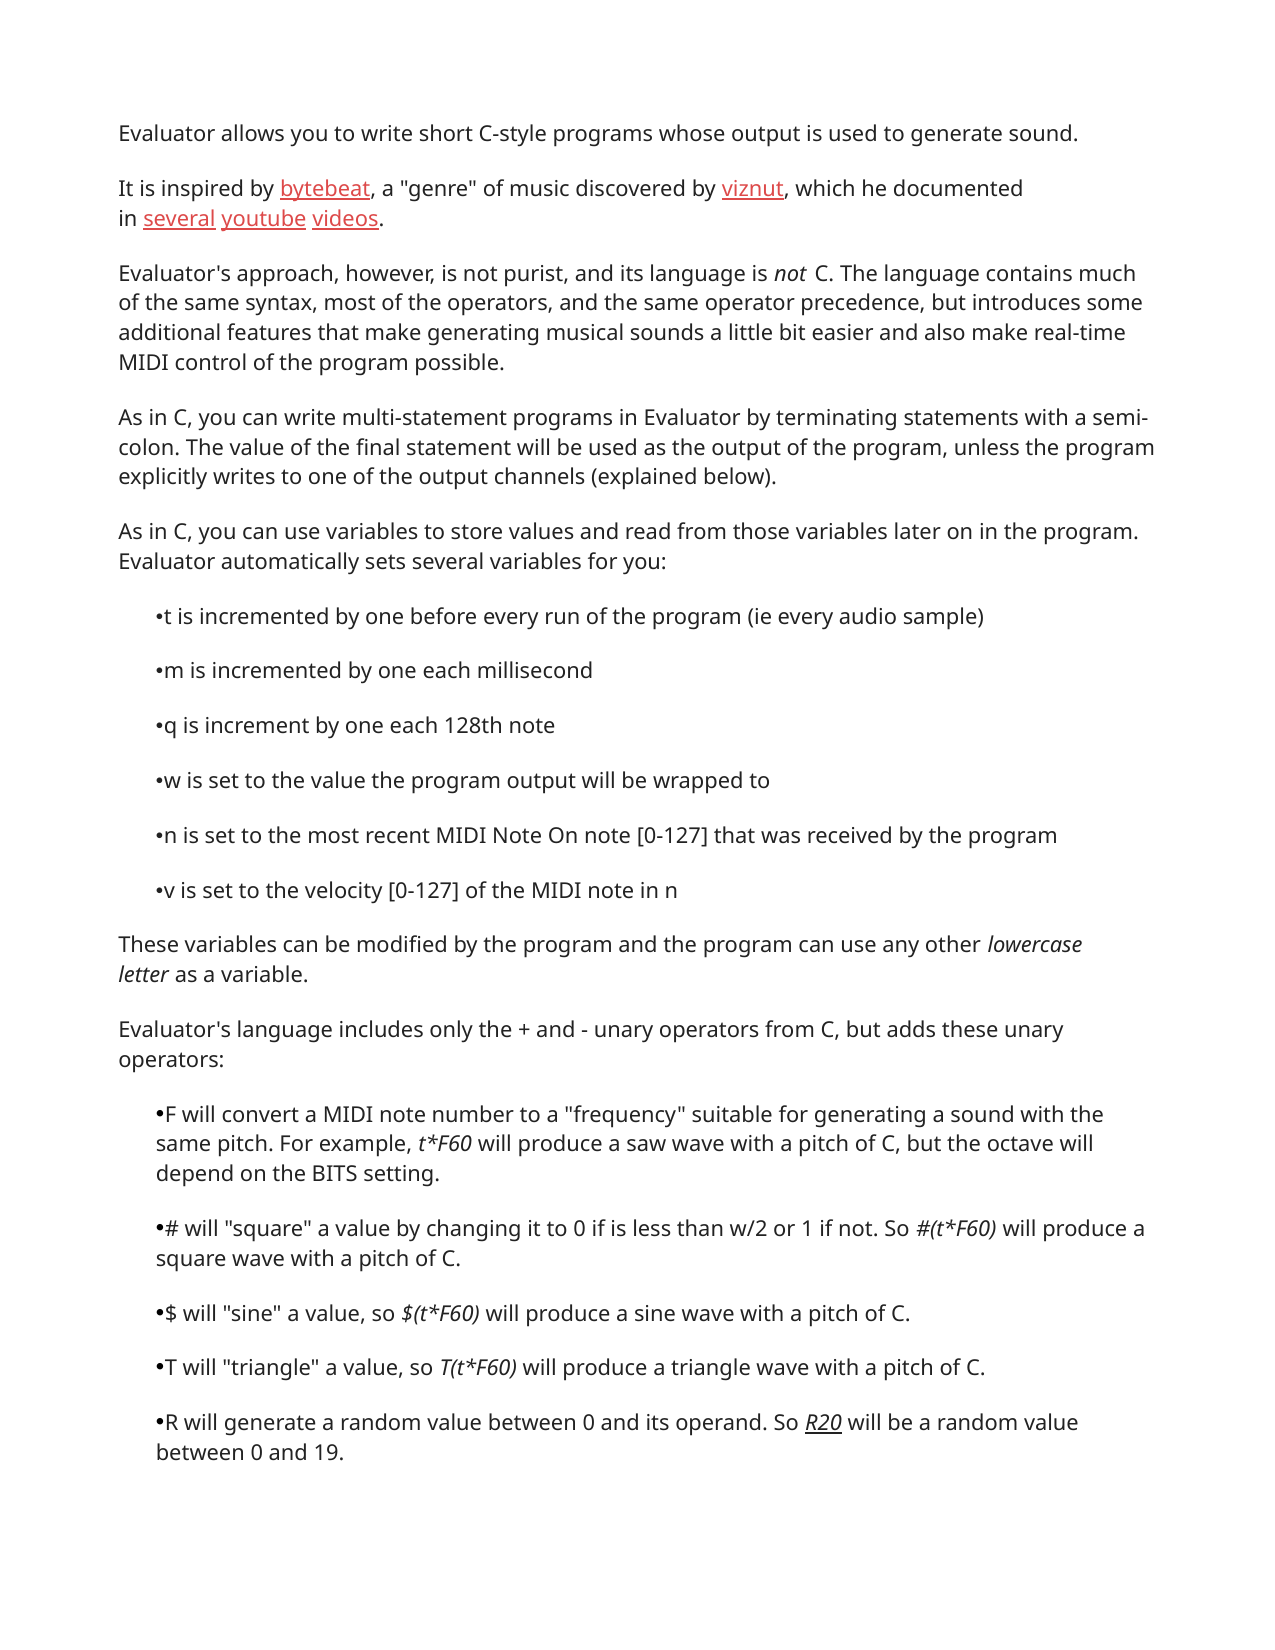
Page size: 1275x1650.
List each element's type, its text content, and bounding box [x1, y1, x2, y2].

text It is inspired by bytebeat, a "genre" of music discovered by viznut, which he documented in several youtube videos. [118, 173, 1157, 232]
list F will convert a MIDI note number to a "frequency" suitable for generating a sound with the same pitch. For example, t*F60 will produce a saw wave with a pitch of C, but the octave will depend on the BITS setting. [118, 1098, 1157, 1188]
list m is incremented by one each millisecond [118, 655, 1157, 685]
list n is set to the most recent MIDI Note On note [0-127] that was received by the program [118, 820, 1157, 849]
text Evaluator's language includes only the + and - unary operators from C, but adds these unary operators: [118, 1014, 1157, 1073]
list v is set to the velocity [0-127] of the MIDI note in n [118, 874, 1157, 904]
text Evaluator allows you to write short C-style programs whose output is used to generate sound. [118, 118, 1157, 148]
list q is increment by one each 128th note [118, 710, 1157, 740]
text As in C, you can use variables to store values and read from those variables later on in the program. Evaluator automatically sets several variables for you: [118, 516, 1157, 576]
list # will "square" a value by changing it to 0 if is less than w/2 or 1 if not. So #(t*F60) will produce a square wave with a pitch of C. [118, 1213, 1157, 1272]
text Evaluator's approach, however, is not purist, and its language is not C. The language contains much of the same syntax, most of the operators, and the same operator precedence, but introduces some additional features that make generating musical sounds a little bit easier and also make real-time MIDI control of the program possible. [118, 257, 1157, 377]
list t is incremented by one before every run of the program (ie every audio sample) [118, 601, 1157, 630]
list R will generate a random value between 0 and its operand. So R20 will be a random value between 0 and 19. [118, 1407, 1157, 1467]
text These variables can be modified by the program and the program can use any other lowercase letter as a variable. [118, 929, 1157, 989]
list T will "triangle" a value, so T(t*F60) will produce a triangle wave with a pitch of C. [118, 1352, 1157, 1382]
list w is set to the value the program output will be wrapped to [118, 765, 1157, 795]
text As in C, you can write multi-statement programs in Evaluator by terminating statements with a semi-colon. The value of the final statement will be used as the output of the program, unless the program explicitly writes to one of the output channels (explained below). [118, 402, 1157, 491]
list $ will "sine" a value, so $(t*F60) will produce a sine wave with a pitch of C. [118, 1297, 1157, 1327]
